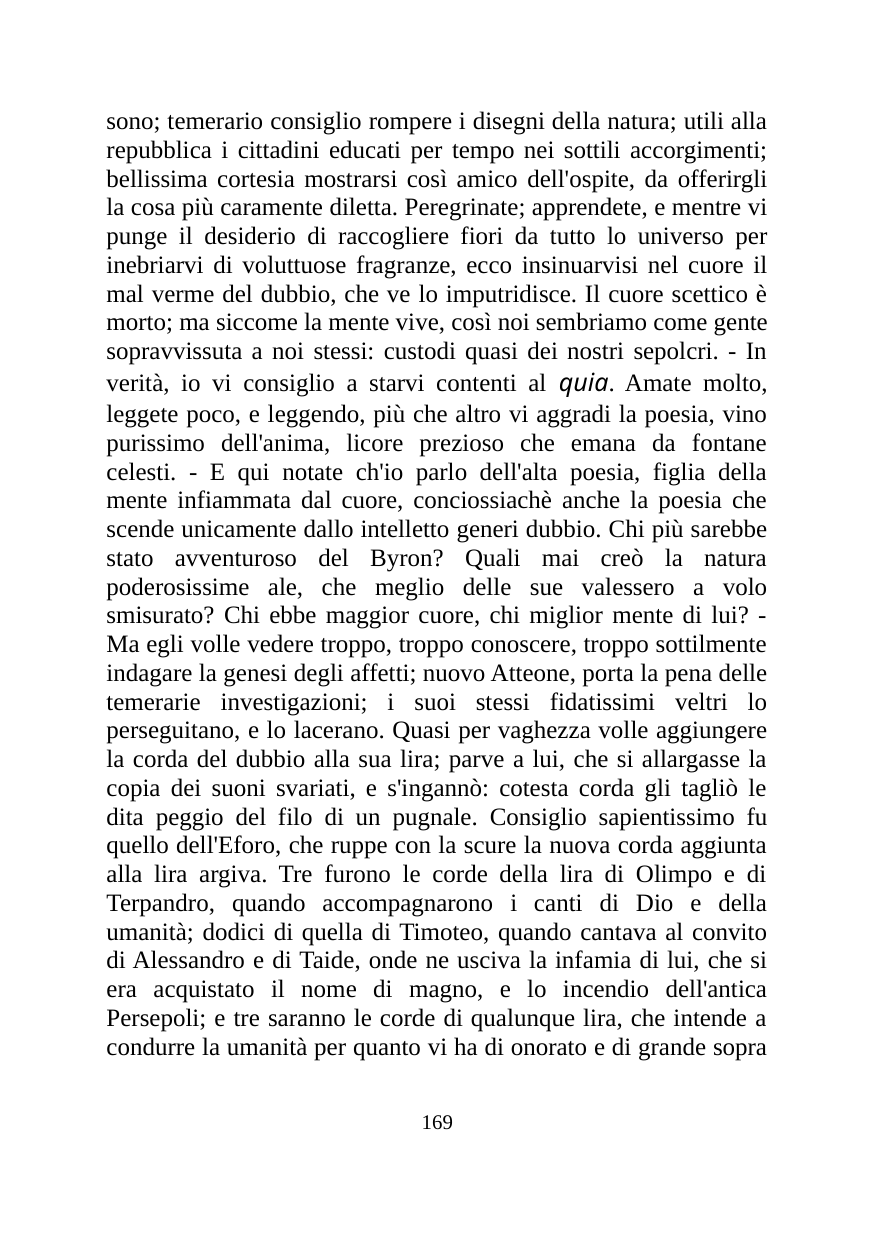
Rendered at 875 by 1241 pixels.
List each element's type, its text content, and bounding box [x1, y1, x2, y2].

text sono; temerario consiglio rompere i disegni della natura; utili alla repubblica i cittadini educati per tempo nei sottili accorgimenti; bellissima cortesia mostrarsi così amico dell'ospite, da offerirgli la cosa più caramente diletta. Peregrinate; apprendete, e mentre vi punge il desiderio di raccogliere fiori da tutto lo universo per inebriarvi di voluttuose fragranze, ecco insinuarvisi nel cuore il mal verme del dubbio, che ve lo imputridisce. Il cuore scettico è morto; ma siccome la mente vive, così noi sembriamo come gente sopravvissuta a noi stessi: custodi quasi dei nostri sepolcri. - In verità, io vi consiglio a starvi contenti al quia. Amate molto, leggete poco, e leggendo, più che altro vi aggradi la poesia, vino purissimo dell'anima, licore prezioso che emana da fontane celesti. - E qui notate ch'io parlo dell'alta poesia, figlia della mente infiammata dal cuore, conciossiachè anche la poesia che scende unicamente dallo intelletto generi dubbio. Chi più sarebbe stato avventuroso del Byron? Quali mai creò la natura poderosissime ale, che meglio delle sue valessero a volo smisurato? Chi ebbe maggior cuore, chi miglior mente di lui? - Ma egli volle vedere troppo, troppo conoscere, troppo sottilmente indagare la genesi degli affetti; nuovo Atteone, porta la pena delle temerarie investigazioni; i suoi stessi fidatissimi veltri lo perseguitano, e lo lacerano. Quasi per vaghezza volle aggiungere la corda del dubbio alla sua lira; parve a lui, che si allargasse la copia dei suoni svariati, e s'ingannò: cotesta corda gli tagliò le dita peggio del filo di un pugnale. Consiglio sapientissimo fu quello dell'Eforo, che ruppe con la scure la nuova corda aggiunta alla lira argiva. Tre furono le corde della lira di Olimpo e di Terpandro, quando accompagnarono i canti di Dio e della umanità; dodici di quella di Timoteo, quando cantava al convito di Alessandro e di Taide, onde ne usciva la infamia di lui, che si era acquistato il nome di magno, e lo incendio dell'antica Persepoli; e tre saranno le corde di qualunque lira, che intende a condurre la umanità per quanto vi ha di onorato e di grande sopra [106, 106, 768, 1060]
